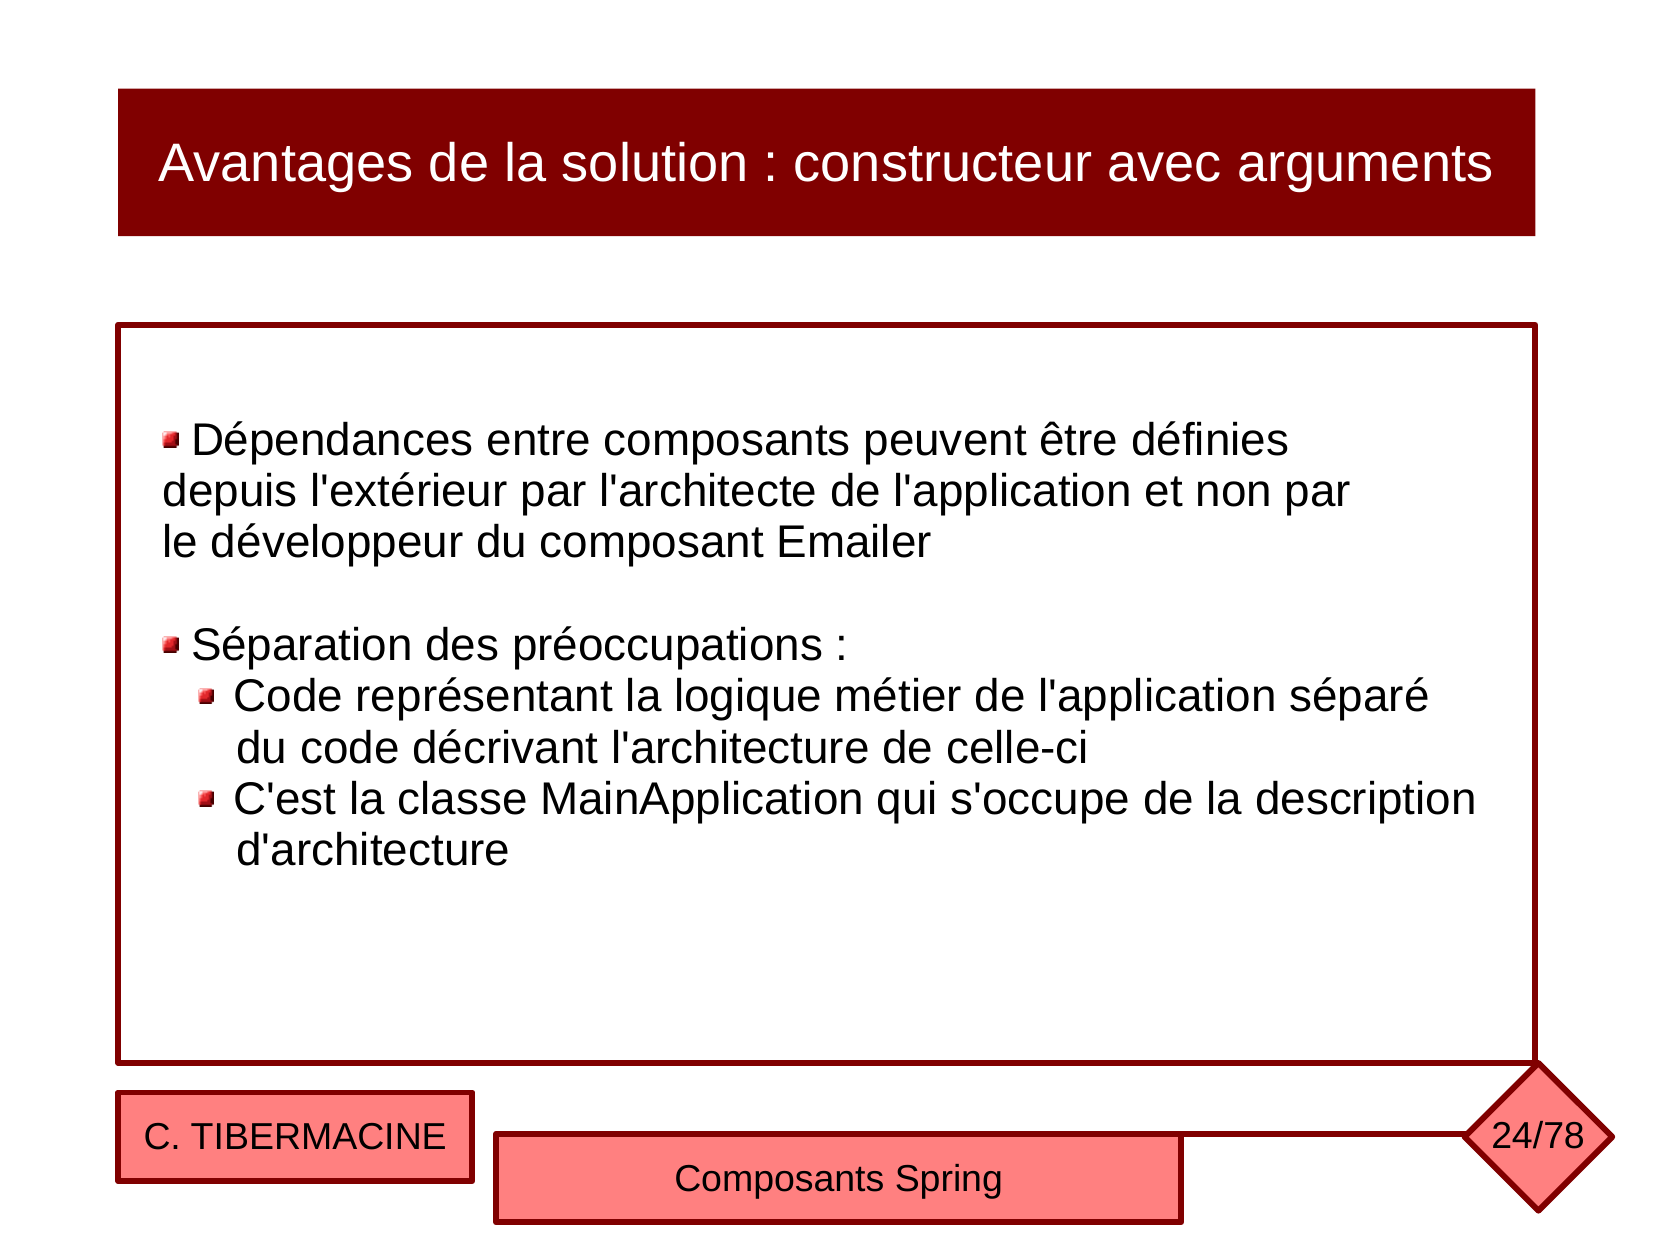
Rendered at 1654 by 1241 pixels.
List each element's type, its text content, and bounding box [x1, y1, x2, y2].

text_box Dépendances entre composants peuvent être définies depuis l'extérieur par l'architecte de l'application et non par le développeur du composant Emailer Séparation des préoccupations : Code représentant la logique métier de l'application séparé du code décrivant l'architecture de celle-ci C'est la classe MainApplication qui s'occupe de la description d'architecture [118, 324, 1536, 1063]
text_box C. TIBERMACINE [118, 1092, 473, 1182]
text_box [1464, 1125, 1476, 1149]
picture [198, 688, 214, 704]
text_box Avantages de la solution : constructeur avec arguments [118, 88, 1536, 237]
text_box Composants Spring [496, 1133, 1182, 1223]
picture [162, 431, 179, 448]
text_box <number>/78 [1476, 1107, 1613, 1207]
picture [162, 636, 179, 653]
picture [198, 790, 214, 807]
text_box [1494, 1062, 1583, 1107]
